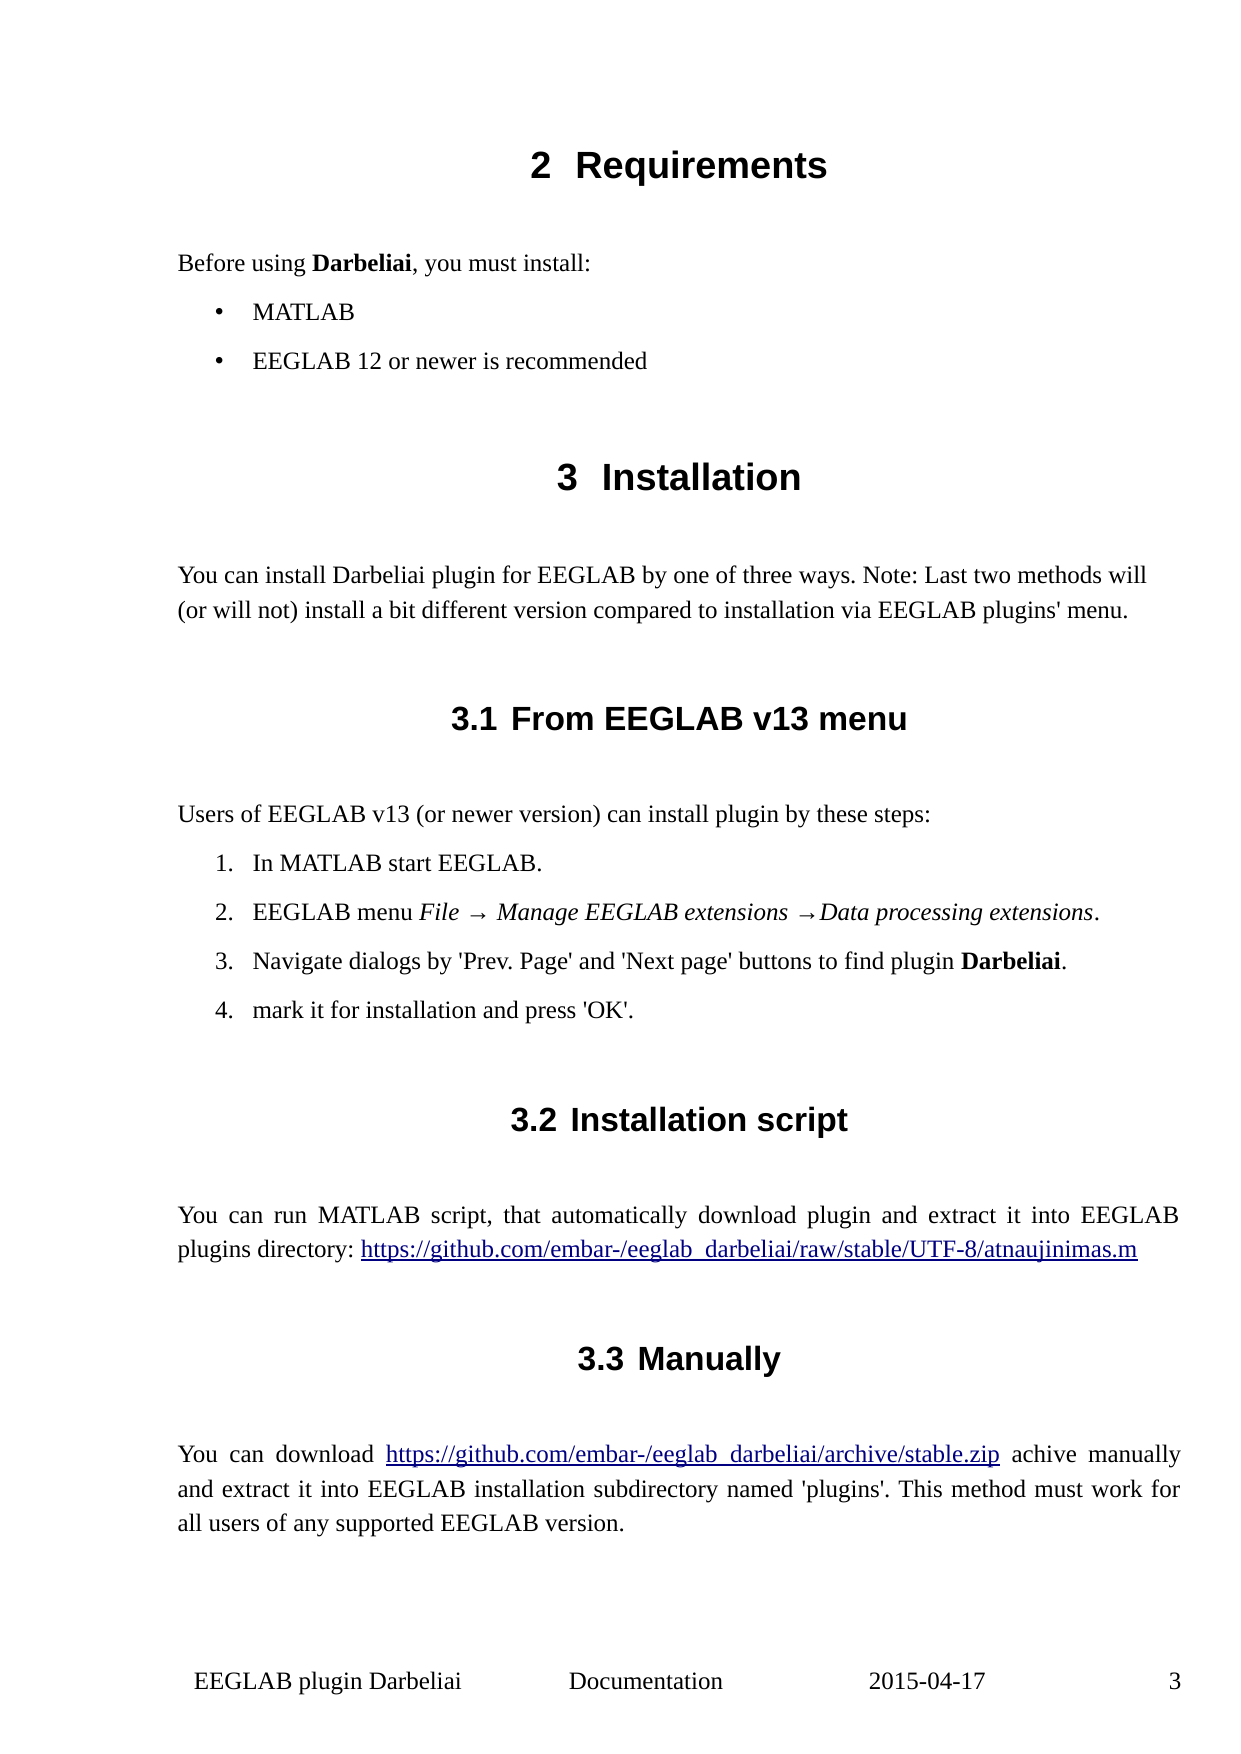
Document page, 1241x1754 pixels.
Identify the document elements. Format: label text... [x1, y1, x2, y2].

subtitle Requirements [177, 143, 1181, 187]
subtitle Installation script [177, 1100, 1181, 1138]
text You can run MATLAB script, that automatically download plugin and extract it into EEGLAB plugins directory: https://github.com/embar-/eeglab_darbeliai/raw/stable/UTF-8/atnaujinimas.m [177, 1200, 1181, 1263]
text You can install Darbeliai plugin for EEGLAB by one of three ways. Note: Last two methods will (or will not) install a bit different version compared to installation via EEGLAB plugins' menu. [177, 560, 1181, 623]
text You can download https://github.com/embar-/eeglab_darbeliai/archive/stable.zip achive manually and extract it into EEGLAB installation subdirectory named 'plugins'. This method must work for all users of any supported EEGLAB version. [177, 1439, 1181, 1537]
list In MATLAB start EEGLAB. [215, 848, 1181, 877]
subtitle Manually [177, 1339, 1181, 1378]
list Navigate dialogs by 'Prev. Page' and 'Next page' buttons to find plugin Darbeliai. [215, 946, 1181, 975]
list mark it for installation and press 'OK'. [215, 996, 1181, 1024]
subtitle Installation [177, 455, 1181, 499]
list MATLAB [215, 297, 1181, 326]
list EEGLAB 12 or newer is recommended [215, 346, 1181, 375]
text Users of EEGLAB v13 (or newer version) can install plugin by these steps: [177, 799, 1181, 828]
list EEGLAB menu File → Manage EEGLAB extensions →Data processing extensions. [215, 897, 1181, 926]
text Before using Darbeliai, you must install: [177, 248, 1181, 277]
subtitle From EEGLAB v13 menu [177, 699, 1181, 738]
